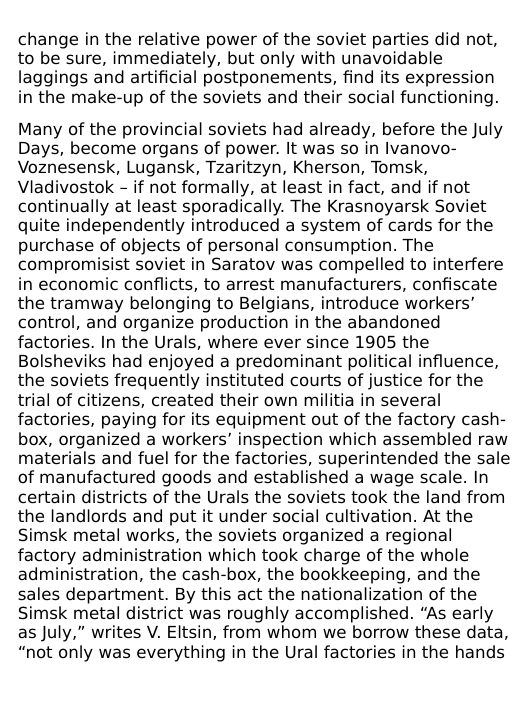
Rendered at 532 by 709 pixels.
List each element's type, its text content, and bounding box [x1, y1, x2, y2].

text change in the relative power of the soviet parties did not, to be sure, immediately, but only with unavoidable laggings and artificial postponements, find its expression in the make-up of the soviets and their social functioning. [18, 29, 514, 107]
text Many of the provincial soviets had already, before the July Days, become organs of power. It was so in Ivanovo-Voznesensk, Lugansk, Tzaritzyn, Kherson, Tomsk, Vladivostok – if not formally, at least in fact, and if not continually at least sporadically. The Krasnoyarsk Soviet quite independently introduced a system of cards for the purchase of objects of personal consumption. The compromisist soviet in Saratov was compelled to interfere in economic conflicts, to arrest manufacturers, confiscate the tramway belonging to Belgians, introduce workers’ control, and organize production in the abandoned factories. In the Urals, where ever since 1905 the Bolsheviks had enjoyed a predominant political influence, the soviets frequently instituted courts of justice for the trial of citizens, created their own militia in several factories, paying for its equipment out of the factory cash-box, organized a workers’ inspection which assembled raw materials and fuel for the factories, superintended the sale of manufactured goods and established a wage scale. In certain districts of the Urals the soviets took the land from the landlords and put it under social cultivation. At the Simsk metal works, the soviets organized a regional factory administration which took charge of the whole administration, the cash-box, the bookkeeping, and the sales department. By this act the nationalization of the Simsk metal district was roughly accomplished. “As early as July,” writes V. Eltsin, from whom we borrow these data, “not only was everything in the Ural factories in the hands [18, 119, 514, 662]
